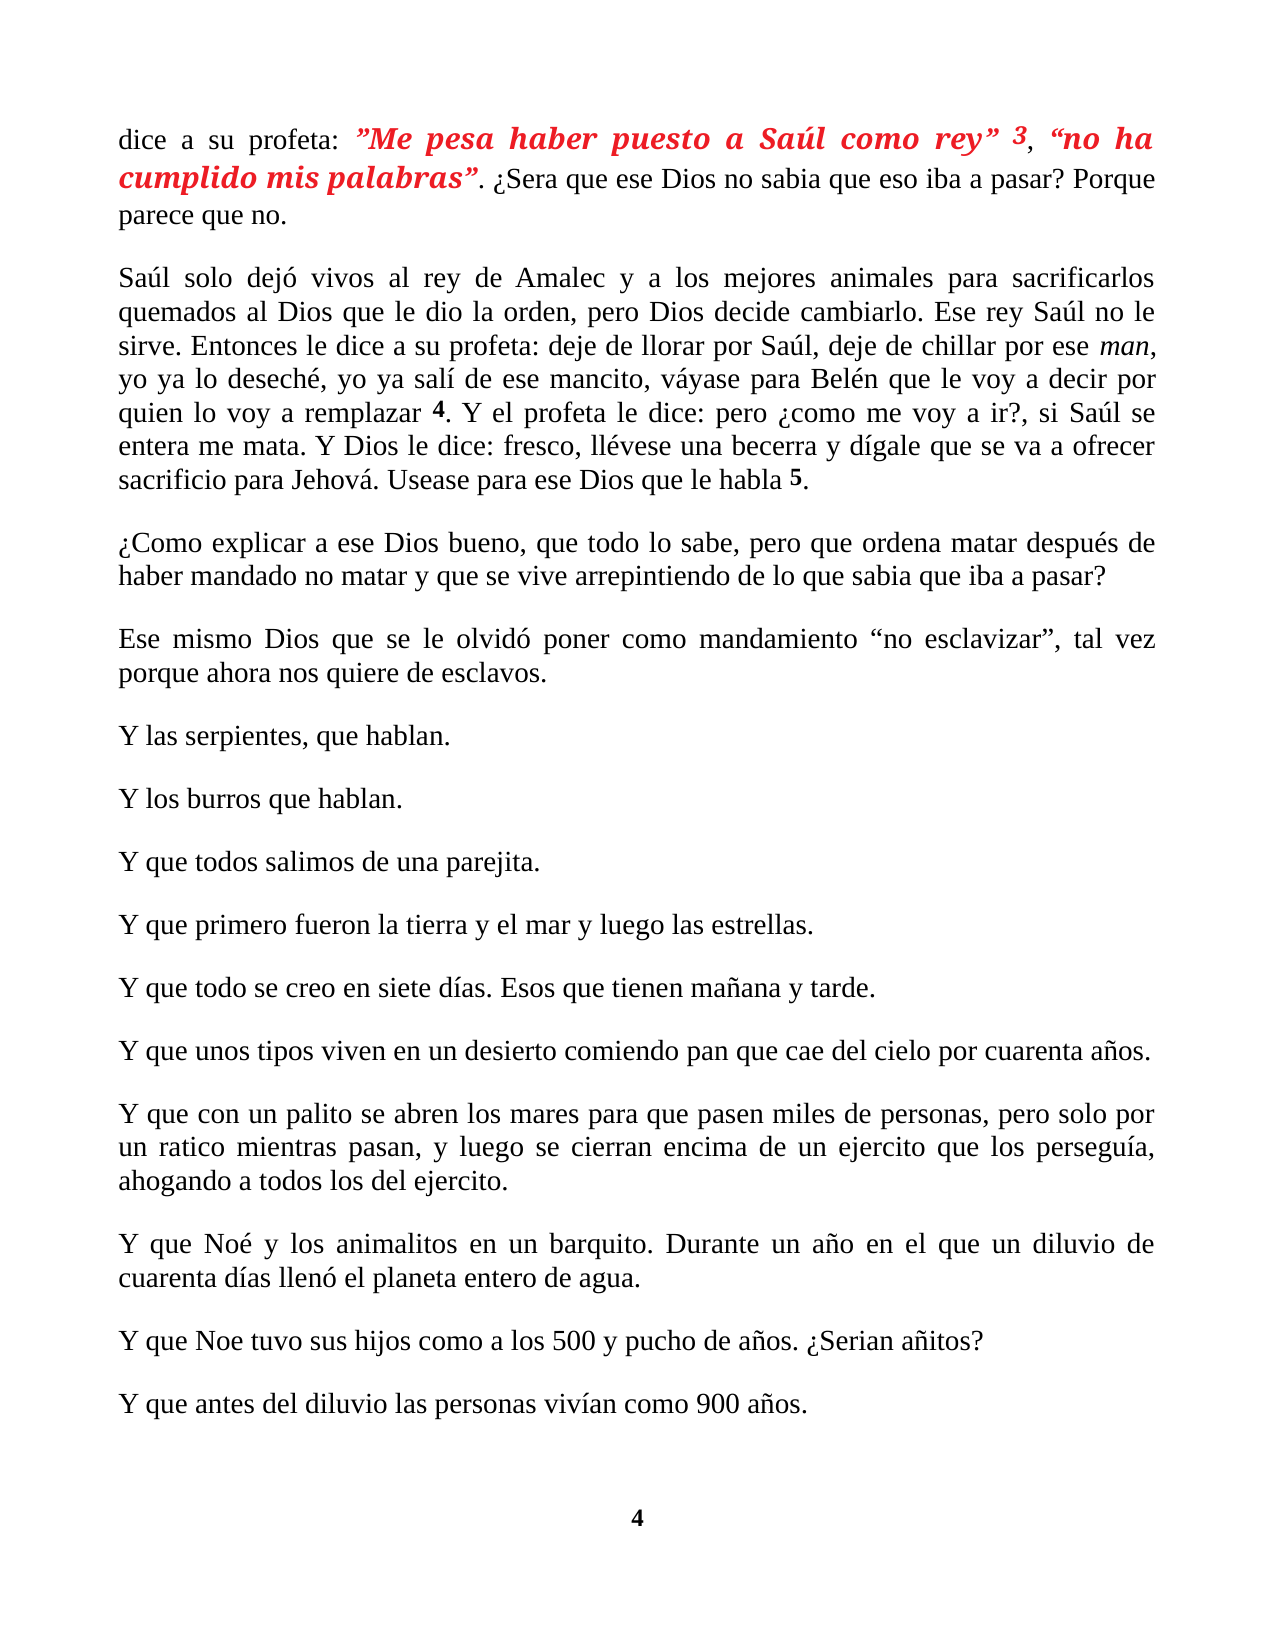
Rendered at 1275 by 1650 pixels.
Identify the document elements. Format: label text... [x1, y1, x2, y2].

text ¿Como explicar a ese Dios bueno, que todo lo sabe, pero que ordena matar después de haber mandado no matar y que se vive arrepintiendo de lo que sabia que iba a pasar? [118, 525, 1157, 592]
text Y que todo se creo en siete días. Esos que tienen mañana y tarde. [118, 970, 1157, 1003]
text Y que unos tipos viven en un desierto comiendo pan que cae del cielo por cuarenta años. [118, 1033, 1157, 1067]
text Ese mismo Dios que se le olvidó poner como mandamiento “no esclavizar”, tal vez porque ahora nos quiere de esclavos. [118, 621, 1157, 688]
text Y que con un palito se abren los mares para que pasen miles de personas, pero solo por un ratico mientras pasan, y luego se cierran encima de un ejercito que los perseguía, ahogando a todos los del ejercito. [118, 1096, 1157, 1197]
text dice a su profeta: ”Me pesa haber puesto a Saúl como rey” , “no ha cumplido mis palabras”. ¿Sera que ese Dios no sabia que eso iba a pasar? Porque parece que no. [118, 118, 1157, 231]
text Y las serpientes, que hablan. [118, 718, 1157, 751]
text Y los burros que hablan. [118, 781, 1157, 814]
text Y que primero fueron la tierra y el mar y luego las estrellas. [118, 907, 1157, 941]
text Saúl solo dejó vivos al rey de Amalec y a los mejores animales para sacrificarlos quemados al Dios que le dio la orden, pero Dios decide cambiarlo. Ese rey Saúl no le sirve. Entonces le dice a su profeta: deje de llorar por Saúl, deje de chillar por ese man, yo ya lo deseché, yo ya salí de ese mancito, váyase para Belén que le voy a decir por quien lo voy a remplazar . Y el profeta le dice: pero ¿como me voy a ir?, si Saúl se entera me mata. Y Dios le dice: fresco, llévese una becerra y dígale que se va a ofrecer sacrificio para Jehová. Usease para ese Dios que le habla . [118, 261, 1157, 495]
text Y que antes del diluvio las personas vivían como 900 años. [118, 1386, 1157, 1419]
text Y que todos salimos de una parejita. [118, 844, 1157, 877]
text Y que Noe tuvo sus hijos como a los 500 y pucho de años. ¿Serian añitos? [118, 1323, 1157, 1356]
text Y que Noé y los animalitos en un barquito. Durante un año en el que un diluvio de cuarenta días llenó el planeta entero de agua. [118, 1226, 1157, 1293]
